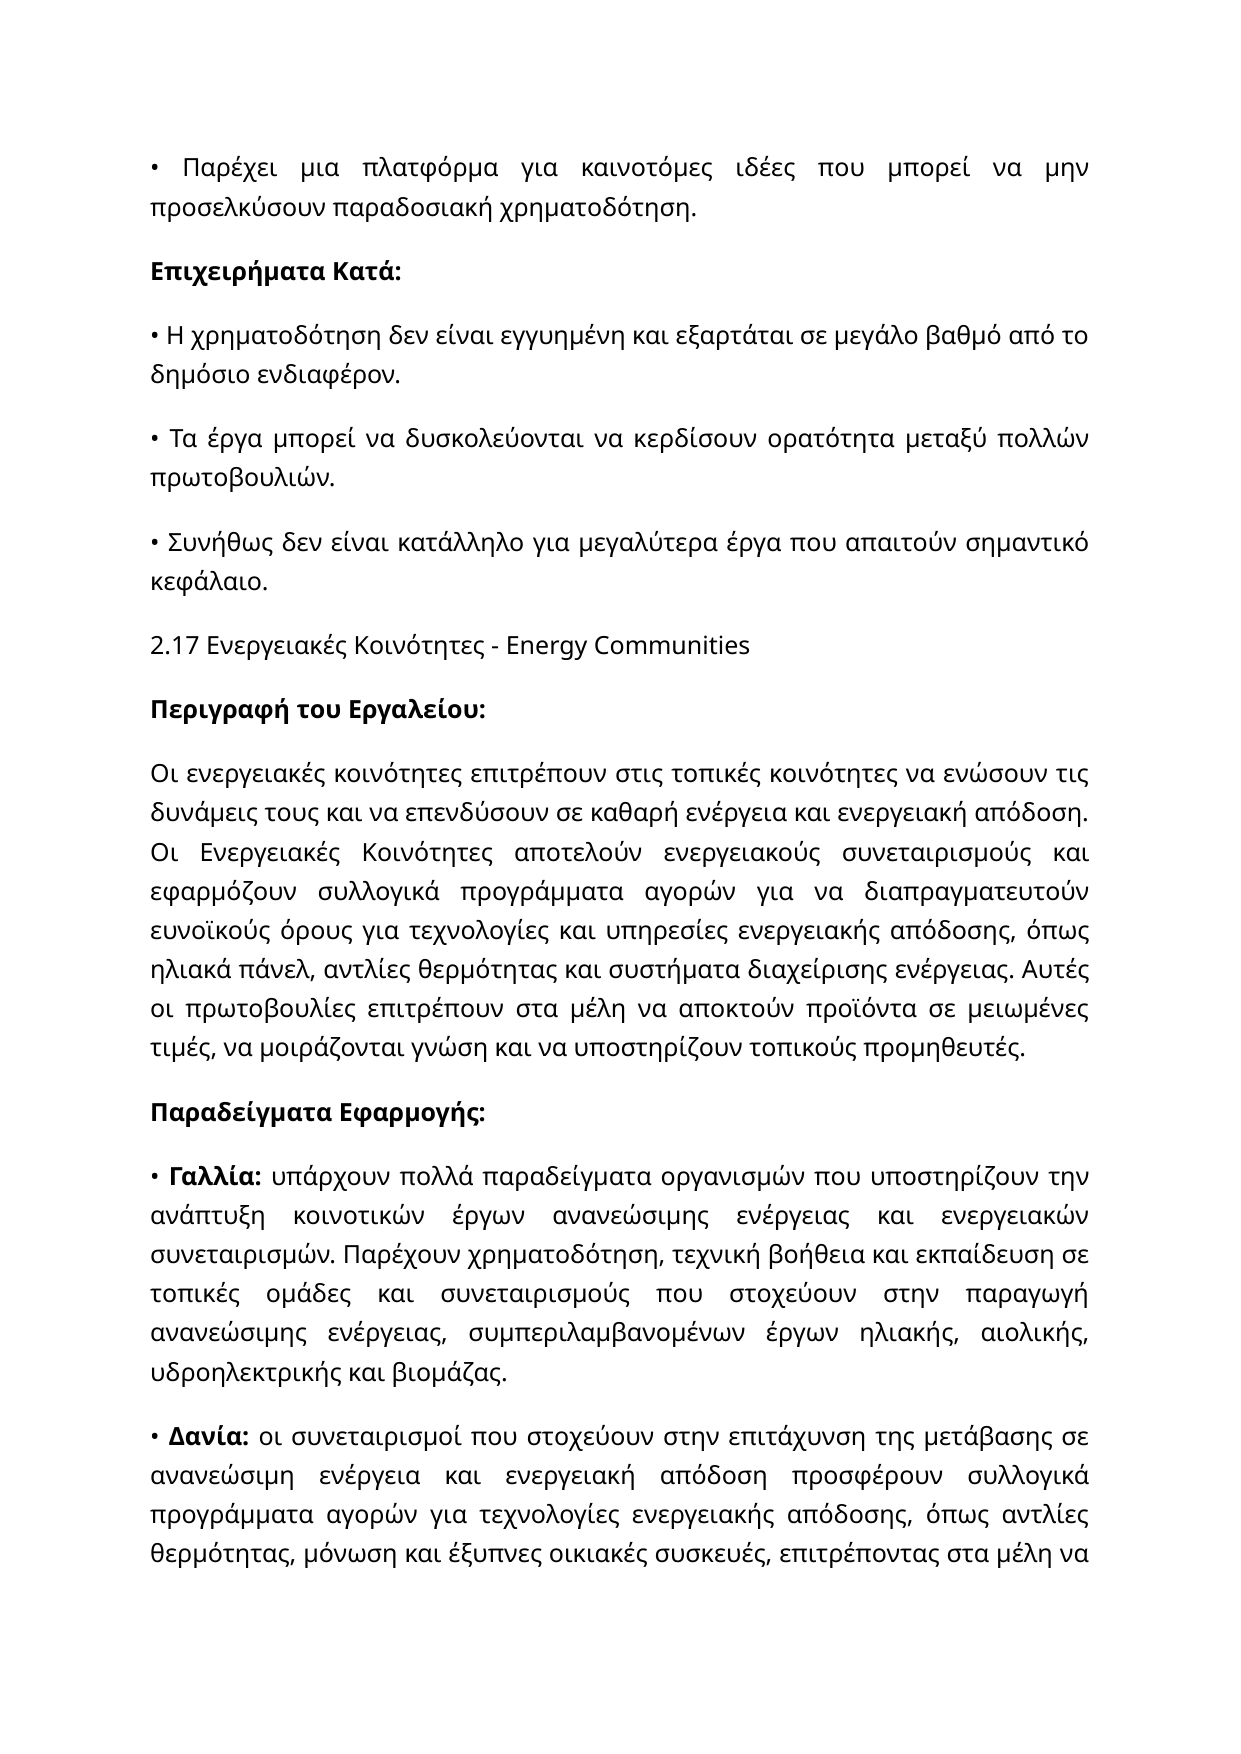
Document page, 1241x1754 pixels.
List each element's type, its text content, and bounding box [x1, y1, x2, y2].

text 2.17 Ενεργειακές Κοινότητες - Energy Communities [150, 627, 1090, 662]
text • Τα έργα μπορεί να δυσκολεύονται να κερδίσουν ορατότητα μεταξύ πολλών πρωτοβουλιών. [150, 421, 1090, 494]
text Περιγραφή του Εργαλείου: [150, 692, 1090, 726]
text • Η χρηματοδότηση δεν είναι εγγυημένη και εξαρτάται σε μεγάλο βαθμό από το δημόσιο ενδιαφέρον. [150, 317, 1090, 391]
text • Παρέχει μια πλατφόρμα για καινοτόμες ιδέες που μπορεί να μην προσελκύσουν παραδοσιακή χρηματοδότηση. [150, 150, 1090, 223]
text Οι ενεργειακές κοινότητες επιτρέπουν στις τοπικές κοινότητες να ενώσουν τις δυνάμεις τους και να επενδύσουν σε καθαρή ενέργεια και ενεργειακή απόδοση. Οι Ενεργειακές Κοινότητες αποτελούν ενεργειακούς συνεταιρισμούς και εφαρμόζουν συλλογικά προγράμματα αγορών για να διαπραγματευτούν ευνοϊκούς όρους για τεχνολογίες και υπηρεσίες ενεργειακής απόδοσης, όπως ηλιακά πάνελ, αντλίες θερμότητας και συστήματα διαχείρισης ενέργειας. Αυτές οι πρωτοβουλίες επιτρέπουν στα μέλη να αποκτούν προϊόντα σε μειωμένες τιμές, να μοιράζονται γνώση και να υποστηρίζουν τοπικούς προμηθευτές. [150, 756, 1090, 1064]
text Παραδείγματα Εφαρμογής: [150, 1094, 1090, 1128]
text • Δανία: οι συνεταιρισμοί που στοχεύουν στην επιτάχυνση της μετάβασης σε ανανεώσιμη ενέργεια και ενεργειακή απόδοση προσφέρουν συλλογικά προγράμματα αγορών για τεχνολογίες ενεργειακής απόδοσης, όπως αντλίες θερμότητας, μόνωση και έξυπνες οικιακές συσκευές, επιτρέποντας στα μέλη να [150, 1418, 1090, 1570]
text • Γαλλία: υπάρχουν πολλά παραδείγματα οργανισμών που υποστηρίζουν την ανάπτυξη κοινοτικών έργων ανανεώσιμης ενέργειας και ενεργειακών συνεταιρισμών. Παρέχουν χρηματοδότηση, τεχνική βοήθεια και εκπαίδευση σε τοπικές ομάδες και συνεταιρισμούς που στοχεύουν στην παραγωγή ανανεώσιμης ενέργειας, συμπεριλαμβανομένων έργων ηλιακής, αιολικής, υδροηλεκτρικής και βιομάζας. [150, 1158, 1090, 1388]
text • Συνήθως δεν είναι κατάλληλο για μεγαλύτερα έργα που απαιτούν σημαντικό κεφάλαιο. [150, 524, 1090, 597]
text Επιχειρήματα Κατά: [150, 253, 1090, 287]
